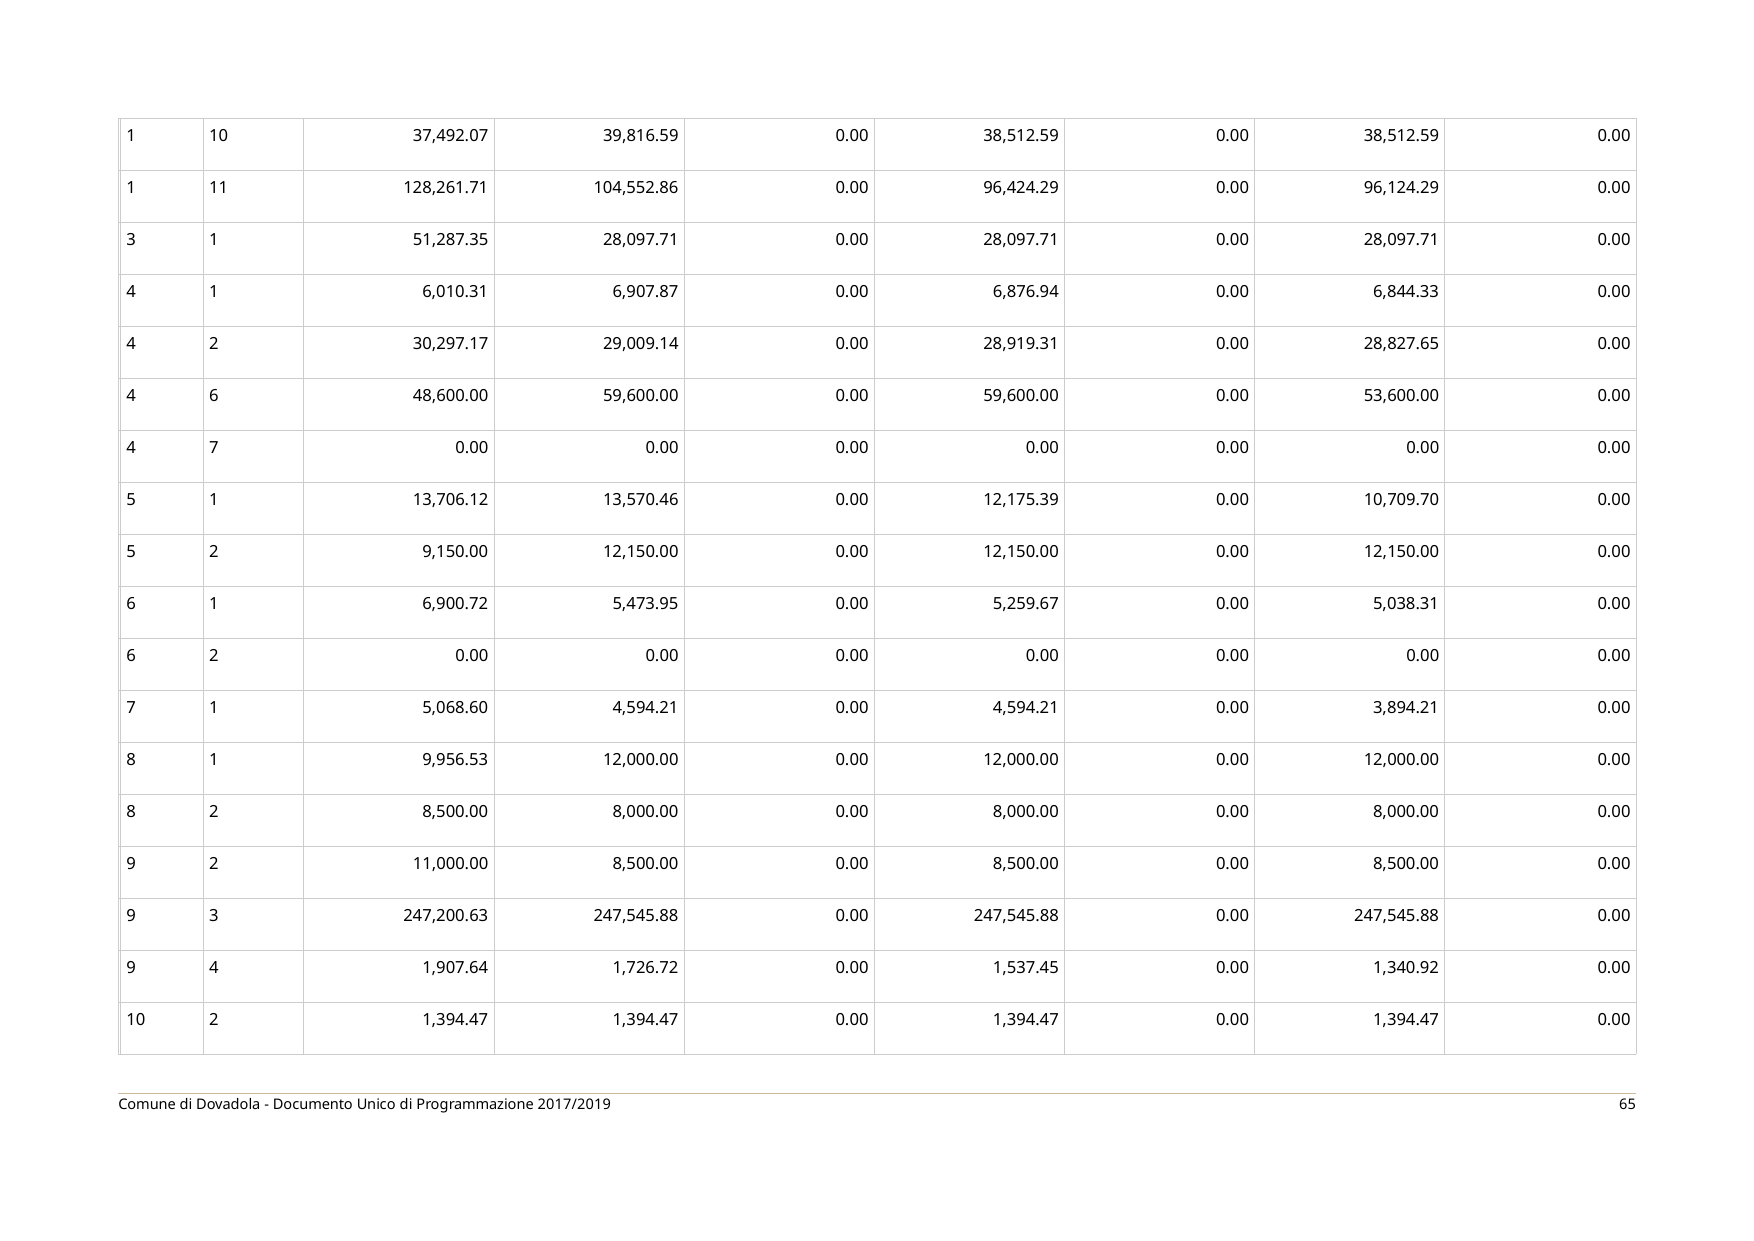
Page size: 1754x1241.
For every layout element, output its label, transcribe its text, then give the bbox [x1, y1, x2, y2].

table_cell 0,00 [685, 483, 874, 534]
table_cell 51.287,35 [304, 223, 494, 274]
table_cell 0,00 [685, 119, 874, 170]
table_cell 0,00 [1445, 1003, 1636, 1054]
table_cell 2 [204, 535, 303, 586]
table_cell 0,00 [1445, 639, 1636, 690]
table_cell 1.537,45 [875, 951, 1064, 1002]
table_cell 0,00 [1445, 223, 1636, 274]
table_cell 6.907,87 [495, 275, 684, 326]
table_cell 4 [204, 951, 303, 1002]
table_cell 8.000,00 [875, 795, 1064, 846]
table_cell 0,00 [1065, 431, 1254, 482]
table_cell 0,00 [1445, 483, 1636, 534]
table_cell 0,00 [1065, 795, 1254, 846]
table_cell 8.500,00 [1255, 847, 1444, 898]
table_cell 0,00 [1445, 795, 1636, 846]
table_cell 48.600,00 [304, 379, 494, 430]
table_cell 1 [204, 275, 303, 326]
table_cell 247.545,88 [495, 899, 684, 950]
table_cell 0,00 [495, 639, 684, 690]
table_cell 0,00 [1065, 379, 1254, 430]
table_cell 0,00 [685, 743, 874, 794]
table_cell 1.726,72 [495, 951, 684, 1002]
table_cell 4 [121, 275, 203, 326]
table_cell 4 [121, 431, 203, 482]
table_cell 6.900,72 [304, 587, 494, 638]
table_cell 5 [121, 483, 203, 534]
table_cell 128.261,71 [304, 171, 494, 222]
table_cell 0,00 [1065, 1003, 1254, 1054]
table_cell 0,00 [685, 847, 874, 898]
table_cell 6 [121, 587, 203, 638]
table_cell 0,00 [685, 275, 874, 326]
table_cell 0,00 [1065, 743, 1254, 794]
table_cell 0,00 [1445, 275, 1636, 326]
table_cell 38.512,59 [1255, 119, 1444, 170]
table_cell 0,00 [495, 431, 684, 482]
table_cell 12.150,00 [1255, 535, 1444, 586]
table_cell 13.706,12 [304, 483, 494, 534]
table_cell 0,00 [1255, 431, 1444, 482]
table_cell 0,00 [1445, 379, 1636, 430]
table_cell 9 [121, 951, 203, 1002]
table_cell 9.150,00 [304, 535, 494, 586]
table_cell 0,00 [685, 587, 874, 638]
table_cell 0,00 [685, 899, 874, 950]
table_cell 13.570,46 [495, 483, 684, 534]
table_cell 38.512,59 [875, 119, 1064, 170]
table_cell 8.500,00 [875, 847, 1064, 898]
table_cell 0,00 [1445, 743, 1636, 794]
table_cell 0,00 [685, 691, 874, 742]
table_cell 1.394,47 [875, 1003, 1064, 1054]
table_cell 12.150,00 [495, 535, 684, 586]
table_cell 5.259,67 [875, 587, 1064, 638]
table_cell 8.500,00 [304, 795, 494, 846]
table_cell 1.394,47 [1255, 1003, 1444, 1054]
table_cell 1 [204, 587, 303, 638]
table_cell 30.297,17 [304, 327, 494, 378]
table_cell 9 [121, 847, 203, 898]
table_cell 0,00 [685, 431, 874, 482]
table_cell 10 [204, 119, 303, 170]
table_cell 0,00 [1445, 431, 1636, 482]
table_cell 1 [204, 691, 303, 742]
table_cell 37.492,07 [304, 119, 494, 170]
table_cell 0,00 [1445, 171, 1636, 222]
table_cell 0,00 [1445, 899, 1636, 950]
table_cell 0,00 [1065, 275, 1254, 326]
table_cell 4.594,21 [495, 691, 684, 742]
table_cell 3 [121, 223, 203, 274]
table_cell 0,00 [1065, 639, 1254, 690]
table_cell 3 [204, 899, 303, 950]
table_cell 4.594,21 [875, 691, 1064, 742]
table_cell 0,00 [1065, 587, 1254, 638]
table_cell 0,00 [685, 535, 874, 586]
table_cell 7 [204, 431, 303, 482]
table_cell 12.000,00 [875, 743, 1064, 794]
table_cell 0,00 [1065, 483, 1254, 534]
table_cell 12.000,00 [495, 743, 684, 794]
table_cell 53.600,00 [1255, 379, 1444, 430]
table_cell 104.552,86 [495, 171, 684, 222]
table_cell 59.600,00 [495, 379, 684, 430]
table_cell 11 [204, 171, 303, 222]
table_cell 0,00 [304, 639, 494, 690]
table_cell 12.150,00 [875, 535, 1064, 586]
table_cell 8 [121, 743, 203, 794]
table_cell 0,00 [1065, 951, 1254, 1002]
table_cell 6.876,94 [875, 275, 1064, 326]
table_cell 28.827,65 [1255, 327, 1444, 378]
table_cell 2 [204, 1003, 303, 1054]
table_cell 0,00 [875, 639, 1064, 690]
table_cell 1.907,64 [304, 951, 494, 1002]
table_cell 0,00 [1445, 691, 1636, 742]
table_cell 1 [121, 171, 203, 222]
table_cell 247.545,88 [1255, 899, 1444, 950]
table_cell 1.394,47 [495, 1003, 684, 1054]
table_cell 0,00 [685, 951, 874, 1002]
table_cell 8 [121, 795, 203, 846]
table_cell 4 [121, 379, 203, 430]
table_cell 6 [121, 639, 203, 690]
table_cell 2 [204, 639, 303, 690]
table_cell 29.009,14 [495, 327, 684, 378]
table_cell 8.500,00 [495, 847, 684, 898]
table_cell 28.919,31 [875, 327, 1064, 378]
table_cell 7 [121, 691, 203, 742]
table_cell 8.000,00 [495, 795, 684, 846]
table_cell 1 [121, 119, 203, 170]
table_cell 10.709,70 [1255, 483, 1444, 534]
table_cell 0,00 [685, 327, 874, 378]
table_cell 0,00 [685, 379, 874, 430]
table_cell 12.175,39 [875, 483, 1064, 534]
table_cell 0,00 [1445, 951, 1636, 1002]
table_cell 6 [204, 379, 303, 430]
table_cell 5.473,95 [495, 587, 684, 638]
table_cell 5.068,60 [304, 691, 494, 742]
table_cell 0,00 [1065, 847, 1254, 898]
table_cell 96.424,29 [875, 171, 1064, 222]
table_cell 0,00 [685, 639, 874, 690]
table_cell 1 [204, 223, 303, 274]
table_cell 11.000,00 [304, 847, 494, 898]
table_cell 1.340,92 [1255, 951, 1444, 1002]
table_cell 12.000,00 [1255, 743, 1444, 794]
table_cell 0,00 [1065, 223, 1254, 274]
table_cell 0,00 [875, 431, 1064, 482]
table_cell 96.124,29 [1255, 171, 1444, 222]
table_cell 0,00 [1255, 639, 1444, 690]
table_cell 0,00 [685, 795, 874, 846]
table_cell 0,00 [1445, 847, 1636, 898]
table_cell 5 [121, 535, 203, 586]
table_cell 247.200,63 [304, 899, 494, 950]
table_cell 2 [204, 327, 303, 378]
table_cell 1 [204, 743, 303, 794]
table_cell 28.097,71 [495, 223, 684, 274]
table_cell 0,00 [685, 223, 874, 274]
table_cell 0,00 [1065, 535, 1254, 586]
table_cell 0,00 [1065, 327, 1254, 378]
table_cell 0,00 [1065, 119, 1254, 170]
table_cell 0,00 [304, 431, 494, 482]
table_cell 0,00 [1445, 119, 1636, 170]
table_cell 0,00 [1065, 691, 1254, 742]
table_cell 0,00 [1445, 327, 1636, 378]
table_cell 2 [204, 847, 303, 898]
table_cell 1 [204, 483, 303, 534]
table_cell 5.038,31 [1255, 587, 1444, 638]
table_cell 9.956,53 [304, 743, 494, 794]
table_cell 3.894,21 [1255, 691, 1444, 742]
table_cell 0,00 [685, 171, 874, 222]
table_cell 0,00 [1065, 171, 1254, 222]
table_cell 2 [204, 795, 303, 846]
table_cell 9 [121, 899, 203, 950]
table_cell 6.844,33 [1255, 275, 1444, 326]
table_cell 0,00 [1445, 535, 1636, 586]
table_cell 0,00 [1445, 587, 1636, 638]
table_cell 247.545,88 [875, 899, 1064, 950]
table_cell 10 [121, 1003, 203, 1054]
table_cell 6.010,31 [304, 275, 494, 326]
table_cell 28.097,71 [1255, 223, 1444, 274]
table_cell 1.394,47 [304, 1003, 494, 1054]
table_cell 8.000,00 [1255, 795, 1444, 846]
table_cell 4 [121, 327, 203, 378]
table_cell 0,00 [1065, 899, 1254, 950]
table_cell 28.097,71 [875, 223, 1064, 274]
table_cell 39.816,59 [495, 119, 684, 170]
table_cell 0,00 [685, 1003, 874, 1054]
table_cell 59.600,00 [875, 379, 1064, 430]
